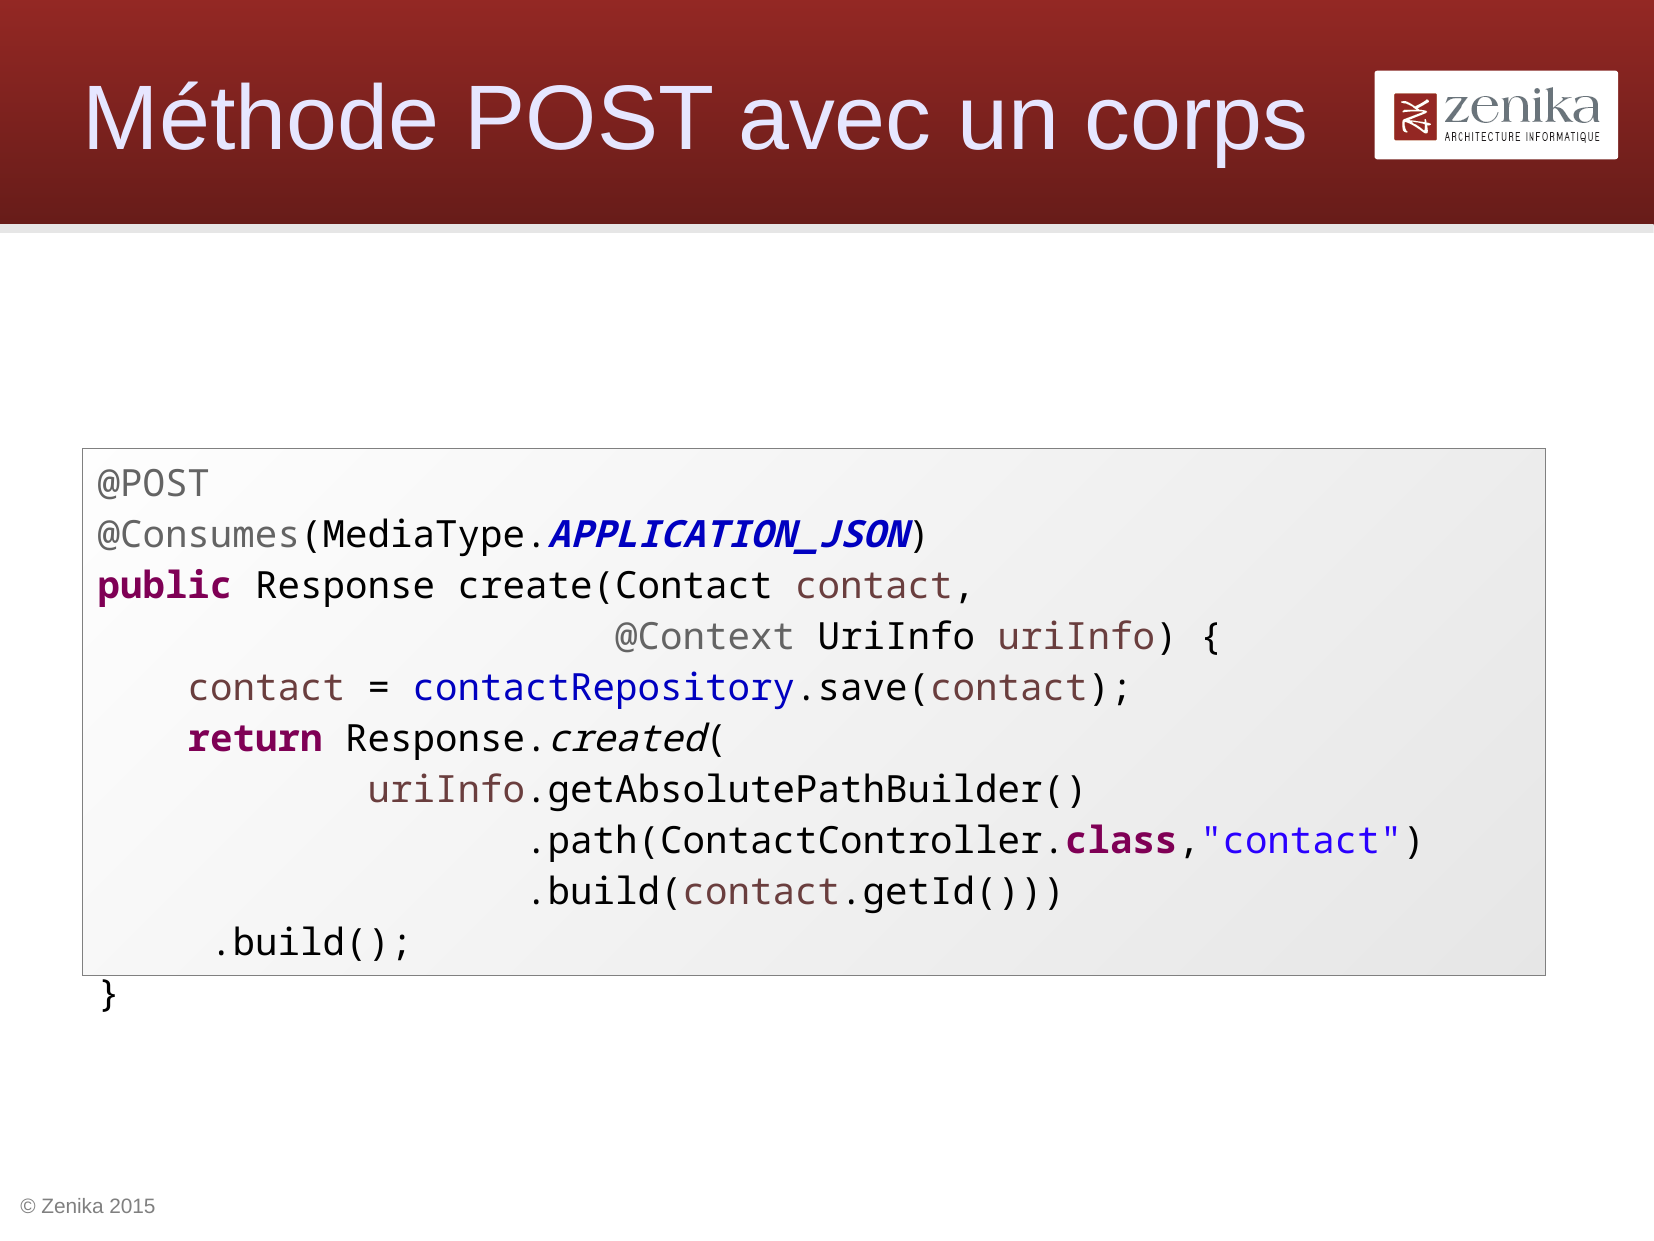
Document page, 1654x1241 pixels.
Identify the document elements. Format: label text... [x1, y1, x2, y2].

text_box @POST @Consumes(MediaType.APPLICATION_JSON) public Response create(Contact contact, @Context UriInfo uriInfo) { contact = contactRepository.save(contact); return Response.created( uriInfo.getAbsolutePathBuilder() .path(ContactController.class,"contact") .build(contact.getId())) .build(); } [82, 448, 1546, 976]
title Méthode POST avec un corps [82, 13, 1571, 222]
picture [1571, 82, 1600, 149]
